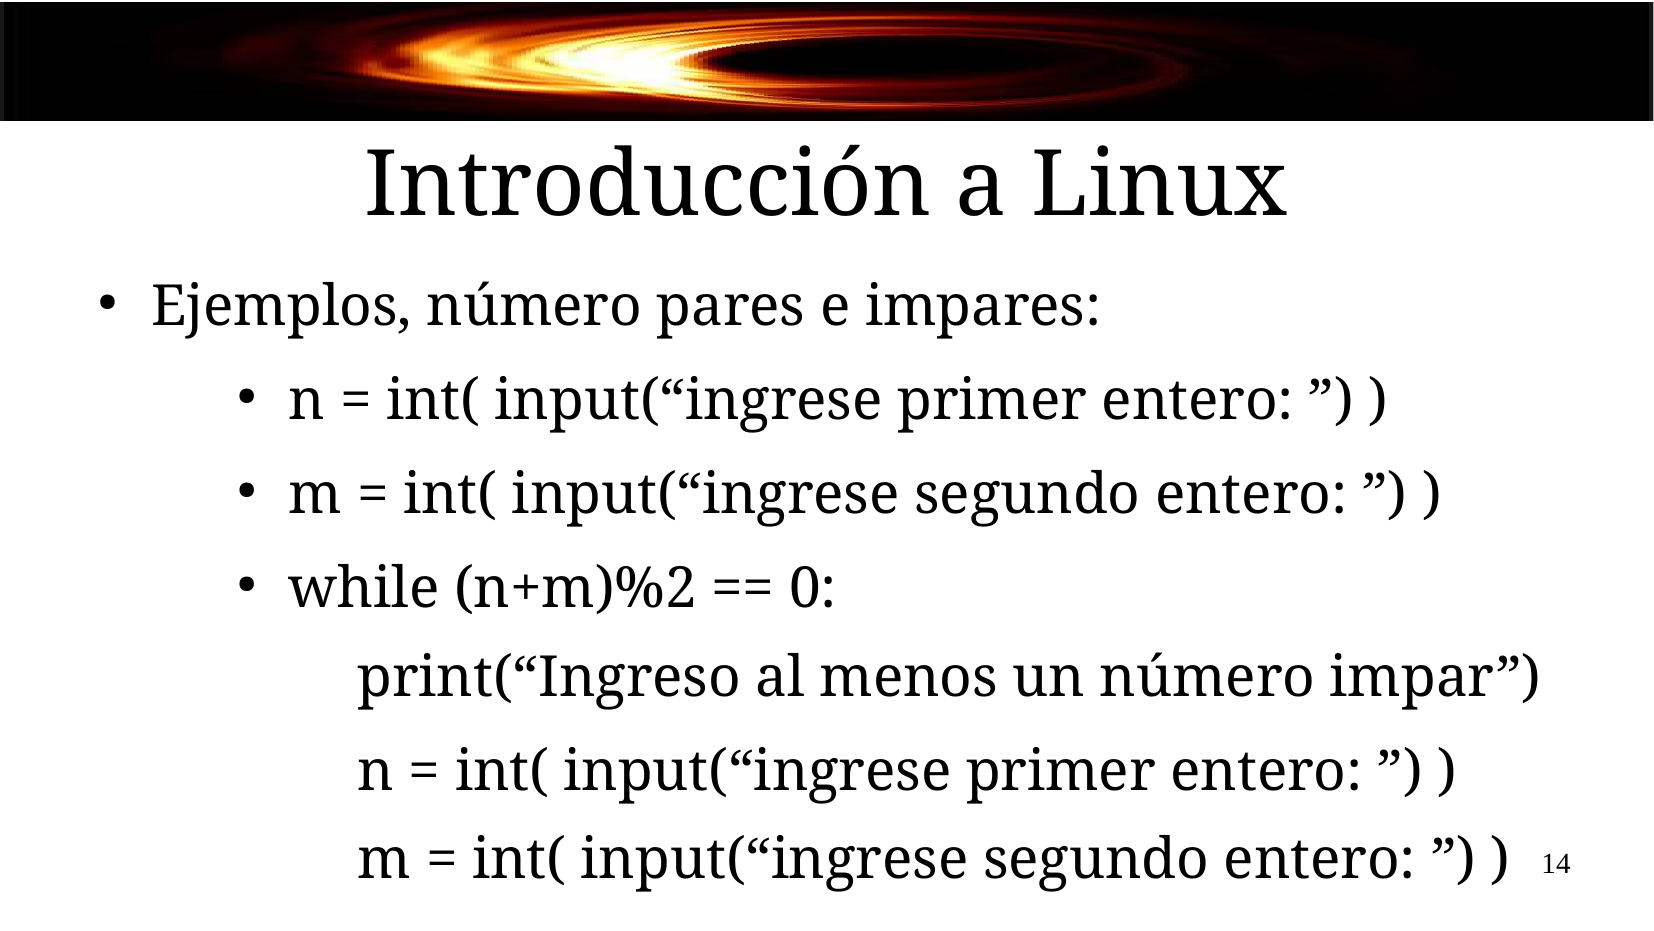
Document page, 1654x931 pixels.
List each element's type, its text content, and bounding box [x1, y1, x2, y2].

picture [0, 2, 1654, 121]
chart [770, 270, 889, 330]
list Ejemplos, número pares e impares: n = int( input(“ingrese primer entero: ”) ) m = int( input(“ingrese segundo entero: ”) ) while (n+m)%2 == 0: print(“Ingreso al menos un número impar”) n = int( input(“ingrese primer entero: ”) ) m = int( input(“ingrese segundo entero: ”) ) [82, 264, 1571, 901]
title Introducción a Linux [82, 121, 1571, 258]
